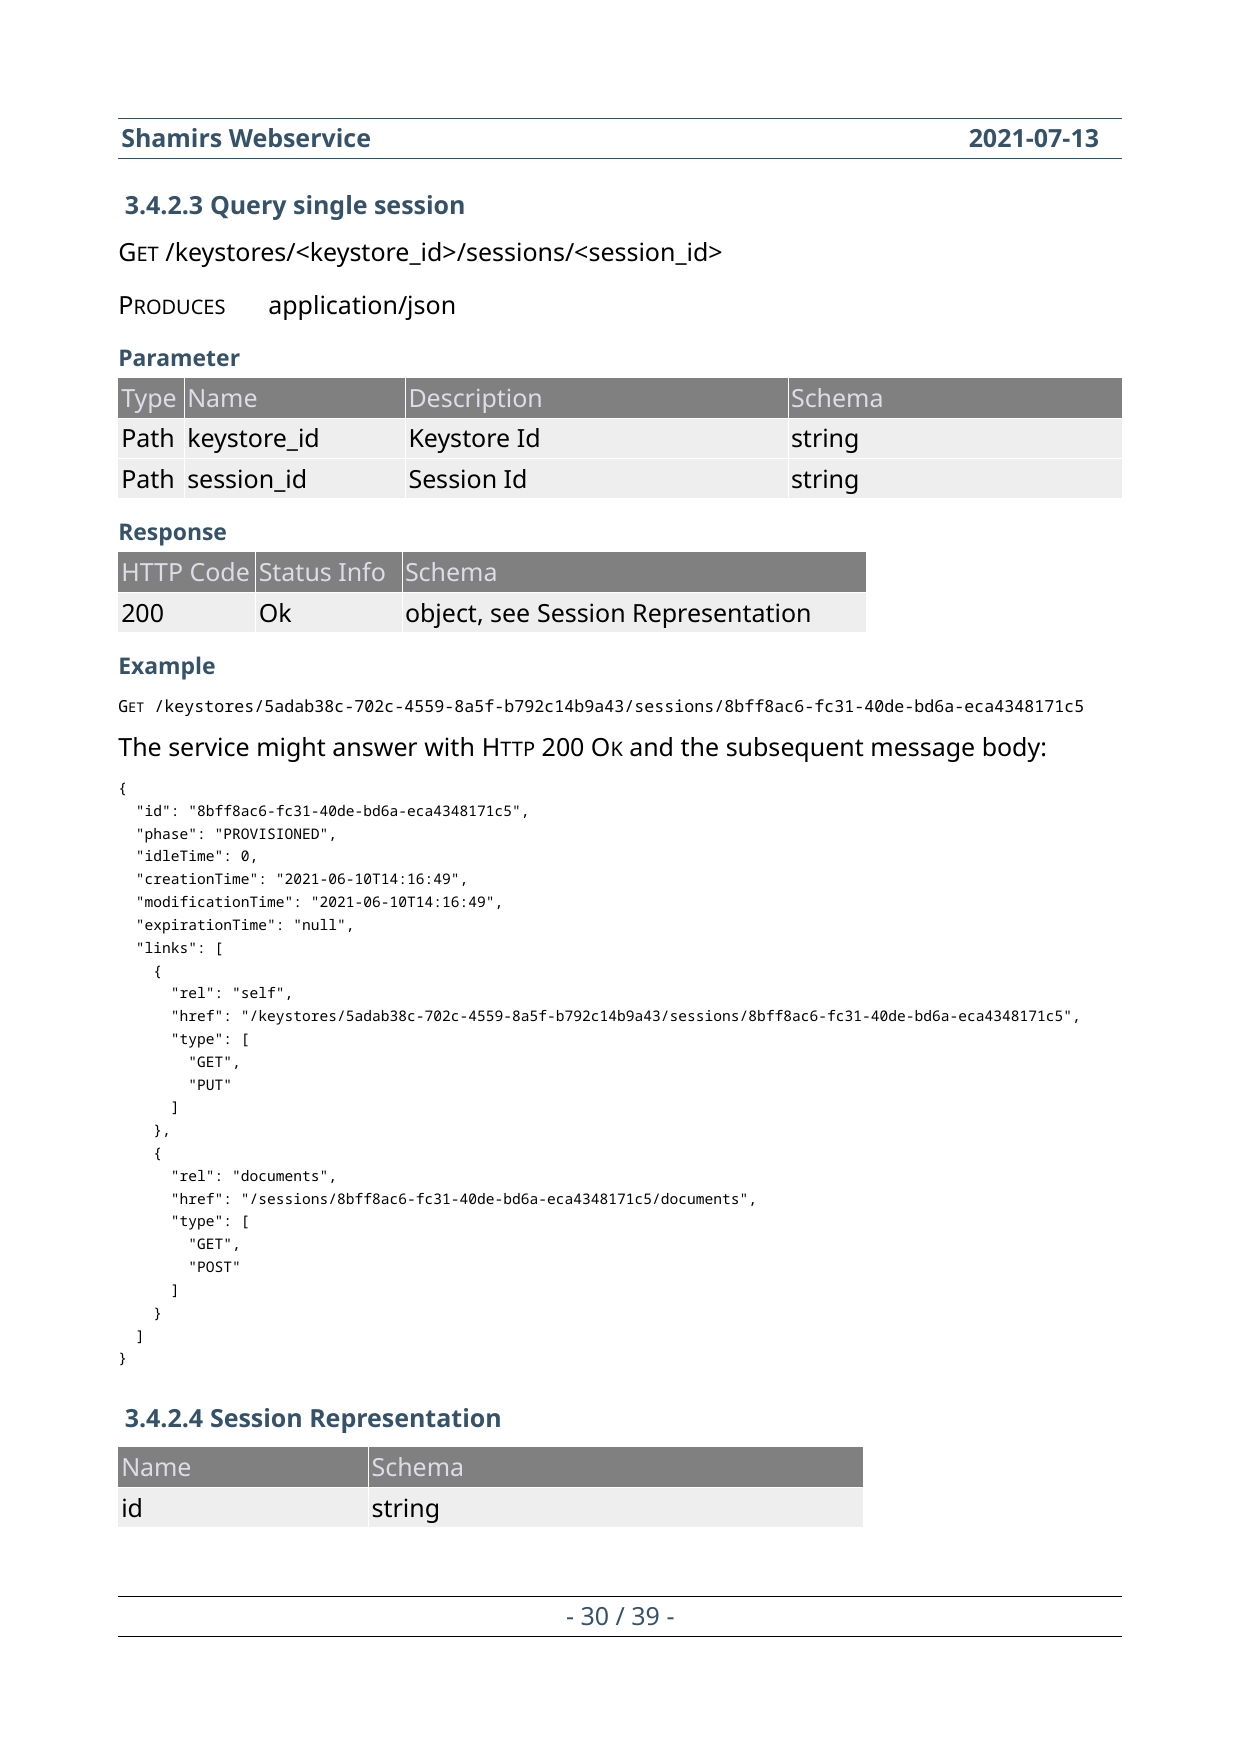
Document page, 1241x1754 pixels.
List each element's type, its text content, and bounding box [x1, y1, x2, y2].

text { [118, 1143, 1122, 1163]
table_header Schema [789, 378, 1122, 418]
text Example [118, 650, 1122, 681]
text "rel": "documents", [118, 1166, 1122, 1186]
table_header HTTP Code [118, 552, 255, 592]
table_cell string [369, 1488, 863, 1527]
text "GET", [118, 1052, 1122, 1071]
text "POST" [118, 1257, 1122, 1277]
text "id": "8bff8ac6-fc31-40de-bd6a-eca4348171c5", [118, 801, 1122, 821]
table_header Type [118, 378, 184, 418]
table_header Schema [369, 1447, 863, 1487]
table_cell Path [118, 419, 184, 458]
text Get /keystores/5adab38c-702c-4559-8a5f-b792c14b9a43/sessions/8bff8ac6-fc31-40de-bd6a-eca4348171c5 [118, 695, 1122, 718]
text Parameter [118, 342, 1122, 373]
text Produces application/json [118, 288, 1122, 322]
subtitle Session Representation [118, 1401, 1122, 1435]
text ] [118, 1280, 1122, 1299]
text "phase": "PROVISIONED", [118, 823, 1122, 843]
text "href": "/keystores/5adab38c-702c-4559-8a5f-b792c14b9a43/sessions/8bff8ac6-fc31-40de-bd6a-eca4348171c5", [118, 1006, 1122, 1026]
text }, [118, 1120, 1122, 1140]
text "creationTime": "2021-06-10T14:16:49", [118, 869, 1122, 889]
text "rel": "self", [118, 983, 1122, 1003]
text "modificationTime": "2021-06-10T14:16:49", [118, 892, 1122, 912]
table_cell id [118, 1488, 368, 1527]
text "type": [ [118, 1029, 1122, 1049]
table_header Name [118, 1447, 368, 1487]
text ] [118, 1097, 1122, 1117]
text Response [118, 516, 1122, 547]
text "GET", [118, 1234, 1122, 1254]
subtitle Query single session [118, 188, 1122, 222]
table_cell keystore_id [185, 419, 405, 458]
table_cell Ok [256, 593, 402, 632]
table_header Schema [403, 552, 866, 592]
text "href": "/sessions/8bff8ac6-fc31-40de-bd6a-eca4348171c5/documents", [118, 1188, 1122, 1208]
table_cell string [789, 459, 1122, 498]
table_header Name [185, 378, 405, 418]
table_cell Keystore Id [406, 419, 788, 458]
table_cell Session Id [406, 459, 788, 498]
text } [118, 1348, 1122, 1368]
text "expirationTime": "null", [118, 915, 1122, 934]
text { [118, 778, 1122, 798]
table_header Description [406, 378, 788, 418]
text The service might answer with Http 200 Ok and the subsequent message body: [118, 730, 1122, 764]
table_cell object, see Session Representation [403, 593, 866, 632]
text { [118, 960, 1122, 980]
table_cell session_id [185, 459, 405, 498]
table_cell string [789, 419, 1122, 458]
text "idleTime": 0, [118, 846, 1122, 866]
text ] [118, 1325, 1122, 1345]
text "links": [ [118, 937, 1122, 957]
table_header Status Info [256, 552, 402, 592]
text } [118, 1302, 1122, 1322]
text Get /keystores/<keystore_id>/sessions/<session_id> [118, 234, 1122, 268]
table_cell Path [118, 459, 184, 498]
text "type": [ [118, 1211, 1122, 1231]
table_cell 200 [118, 593, 255, 632]
text "PUT" [118, 1074, 1122, 1094]
